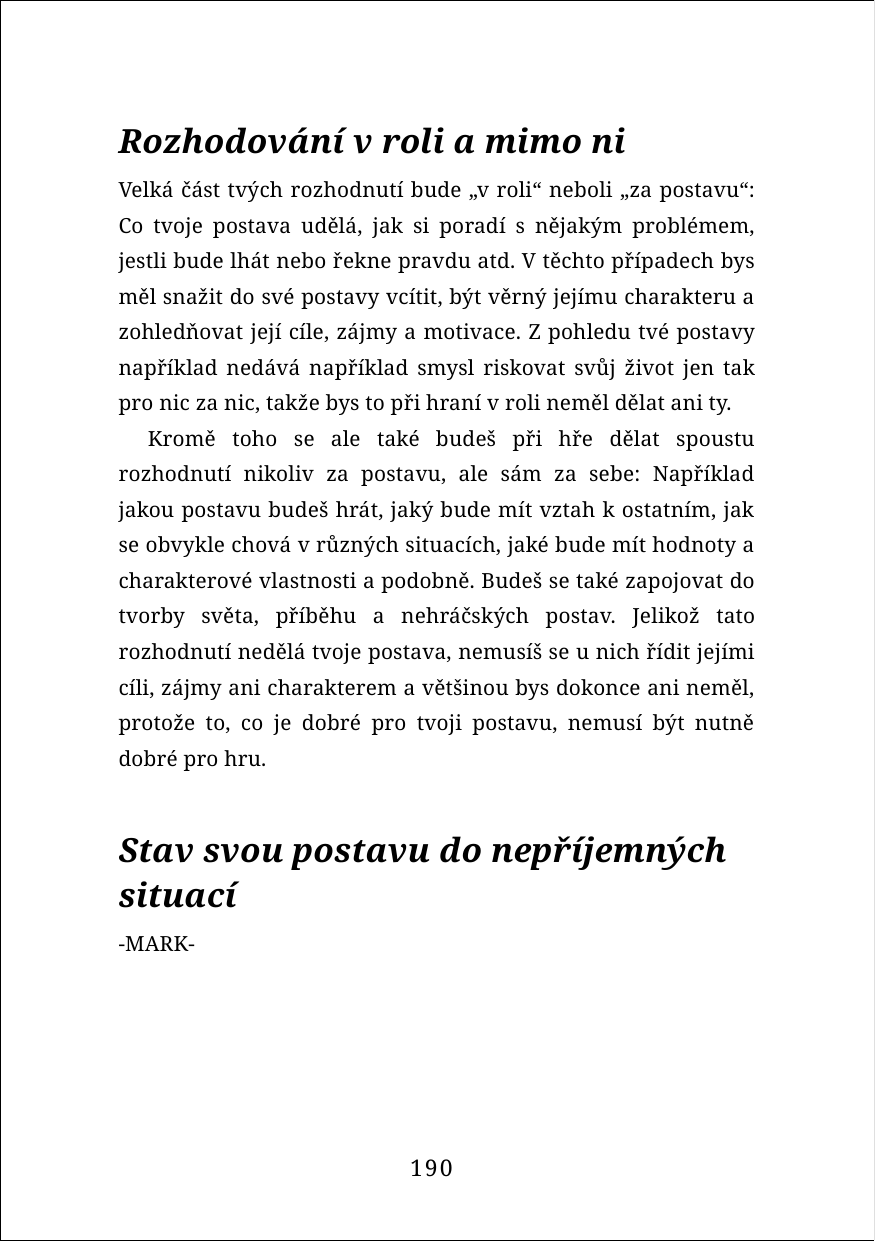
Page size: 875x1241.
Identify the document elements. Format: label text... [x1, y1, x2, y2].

subtitle Stav svou postavu do nepříjemných situací [118, 827, 756, 917]
text Velká část tvých rozhodnutí bude „v roli“ neboli „za postavu“: Co tvoje postava udělá, jak si poradí s nějakým problémem, jestli bude lhát nebo řekne pravdu atd. V těchto případech bys měl snažit do své postavy vcítit, být věrný jejímu charakteru a zohledňovat její cíle, zájmy a motivace. Z pohledu tvé postavy například nedává například smysl riskovat svůj život jen tak pro nic za nic, takže bys to při hraní v roli neměl dělat ani ty. Kromě toho se ale také budeš při hře dělat spoustu rozhodnutí nikoliv za postavu, ale sám za sebe: Například jakou postavu budeš hrát, jaký bude mít vztah k ostatním, jak se obvykle chová v různých situacích, jaké bude mít hodnoty a charakterové vlastnosti a podobně. Budeš se také zapojovat do tvorby světa, příběhu a nehráčských postav. Jelikož tato rozhodnutí nedělá tvoje postava, nemusíš se u nich řídit jejími cíli, zájmy ani charakterem a většinou bys dokonce ani neměl, protože to, co je dobré pro tvoji postavu, nemusí být nutně dobré pro hru. [118, 175, 756, 772]
text -MARK- [118, 929, 756, 958]
subtitle Rozhodování v roli a mimo ni [118, 118, 756, 164]
